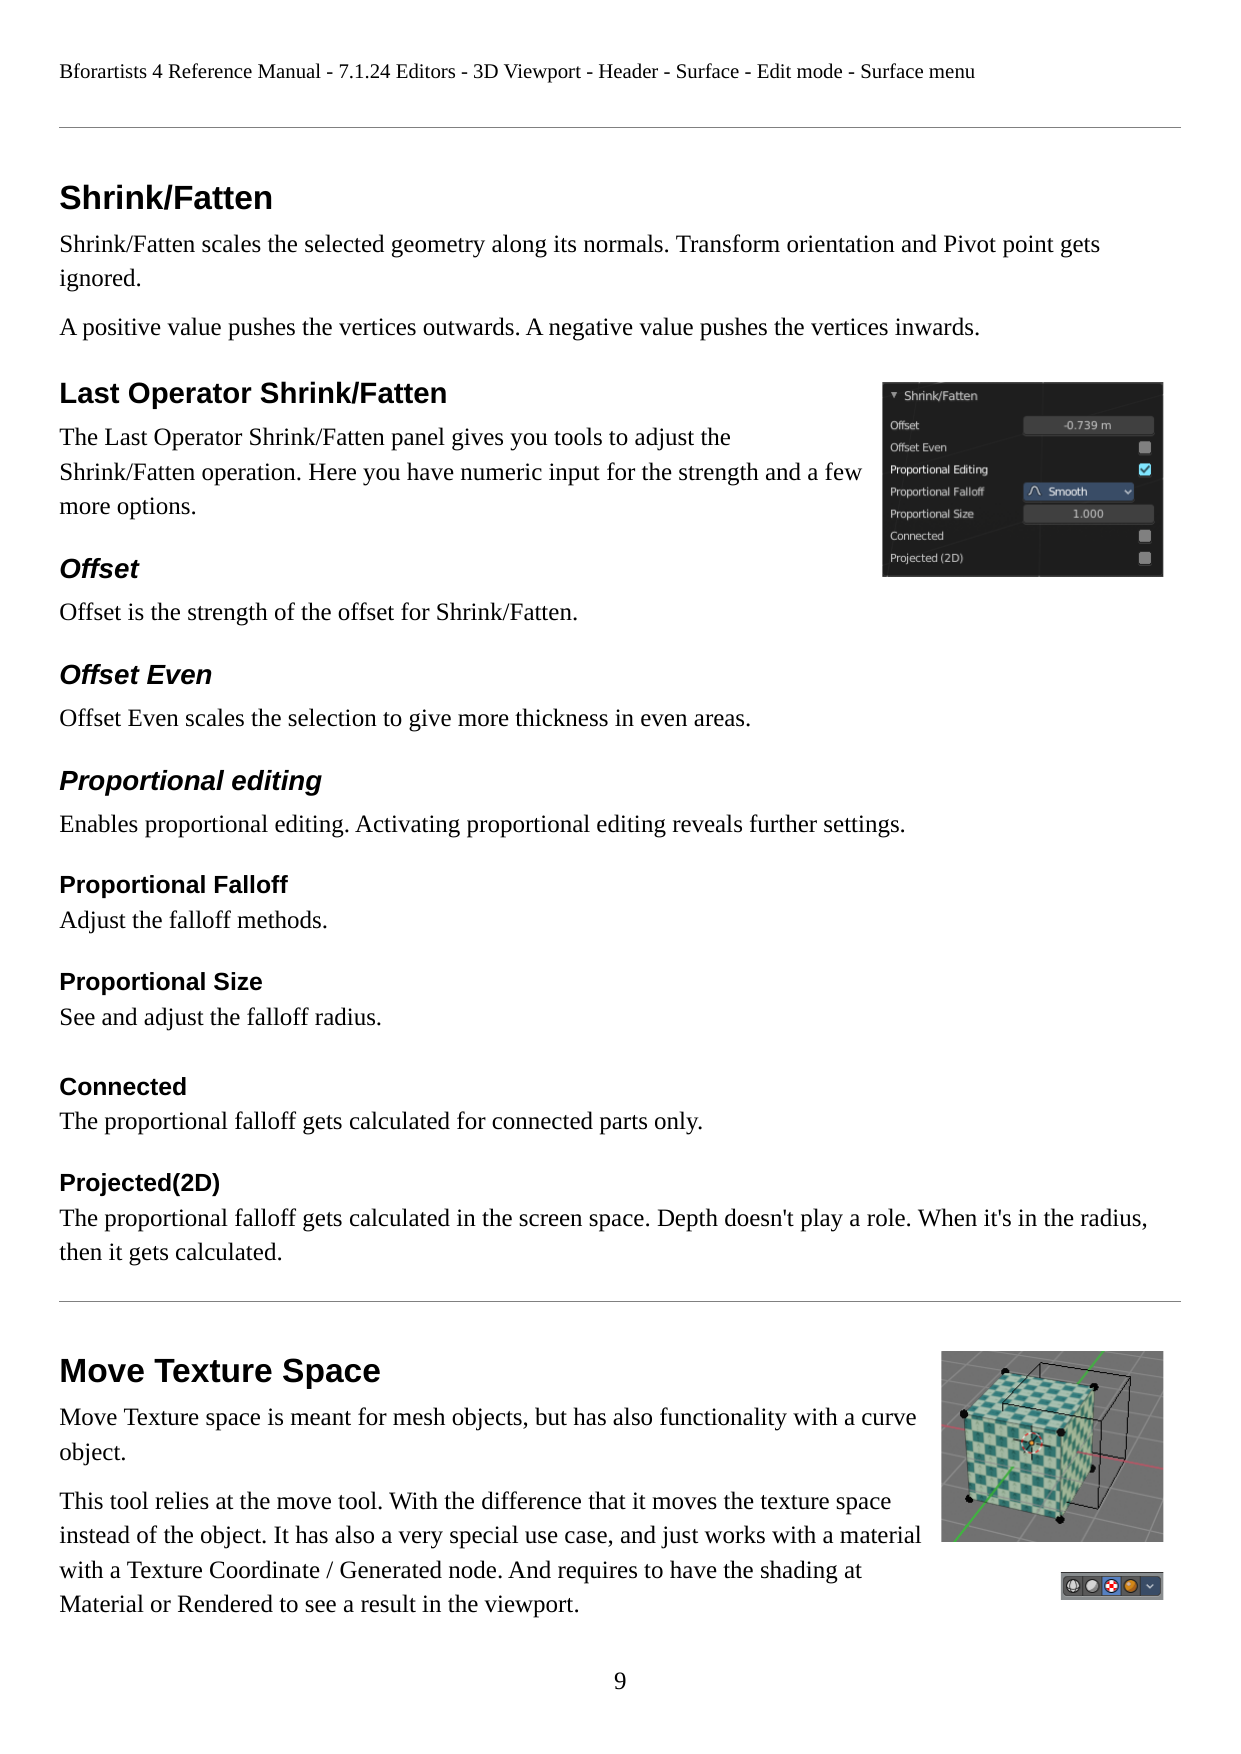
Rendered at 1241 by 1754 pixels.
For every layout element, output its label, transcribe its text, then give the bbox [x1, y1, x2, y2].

text Enables proportional editing. Activating proportional editing reveals further settings. [59, 809, 1181, 838]
subtitle Last Operator Shrink/Fatten [59, 376, 1181, 410]
subtitle Move Texture Space [59, 1351, 941, 1390]
picture [1060, 1572, 1164, 1600]
subtitle Projected(2D) [59, 1168, 1181, 1197]
text This tool relies at the move tool. With the difference that it moves the texture space instead of the object. It has also a very special use case, and just works with a material with a Texture Coordinate / Generated node. And requires to have the shading at Material or Rendered to see a result in the viewport. [59, 1486, 1181, 1618]
subtitle Proportional editing [59, 764, 1181, 796]
text The Last Operator Shrink/Fatten panel gives you tools to adjust the Shrink/Fatten operation. Here you have numeric input for the strength and a few more options. [59, 422, 882, 520]
subtitle Shrink/Fatten [59, 178, 1181, 216]
text See and adjust the falloff radius. [59, 1002, 1181, 1030]
picture [941, 1351, 1164, 1542]
text Move Texture space is meant for mesh objects, but has also functionality with a curve object. [59, 1402, 941, 1466]
text The proportional falloff gets calculated for connected parts only. [59, 1106, 1181, 1135]
text The proportional falloff gets calculated in the screen space. Depth doesn't play a role. When it's in the radius, then it gets calculated. [59, 1203, 1181, 1266]
subtitle [1164, 1351, 1181, 1390]
text A positive value pushes the vertices outwards. A negative value pushes the vertices inwards. [59, 312, 1181, 341]
text Shrink/Fatten scales the selected geometry along its normals. Transform orientation and Pivot point gets ignored. [59, 229, 1181, 292]
picture [882, 382, 1164, 577]
subtitle Offset [59, 553, 1181, 584]
subtitle Offset Even [59, 659, 1181, 691]
text Adjust the falloff methods. [59, 905, 1181, 934]
text Offset is the strength of the offset for Shrink/Fatten. [59, 597, 1181, 626]
text Offset Even scales the selection to give more thickness in even areas. [59, 703, 1181, 732]
subtitle Proportional Falloff [59, 871, 1181, 899]
subtitle Connected [59, 1072, 1181, 1100]
subtitle Proportional Size [59, 967, 1181, 995]
